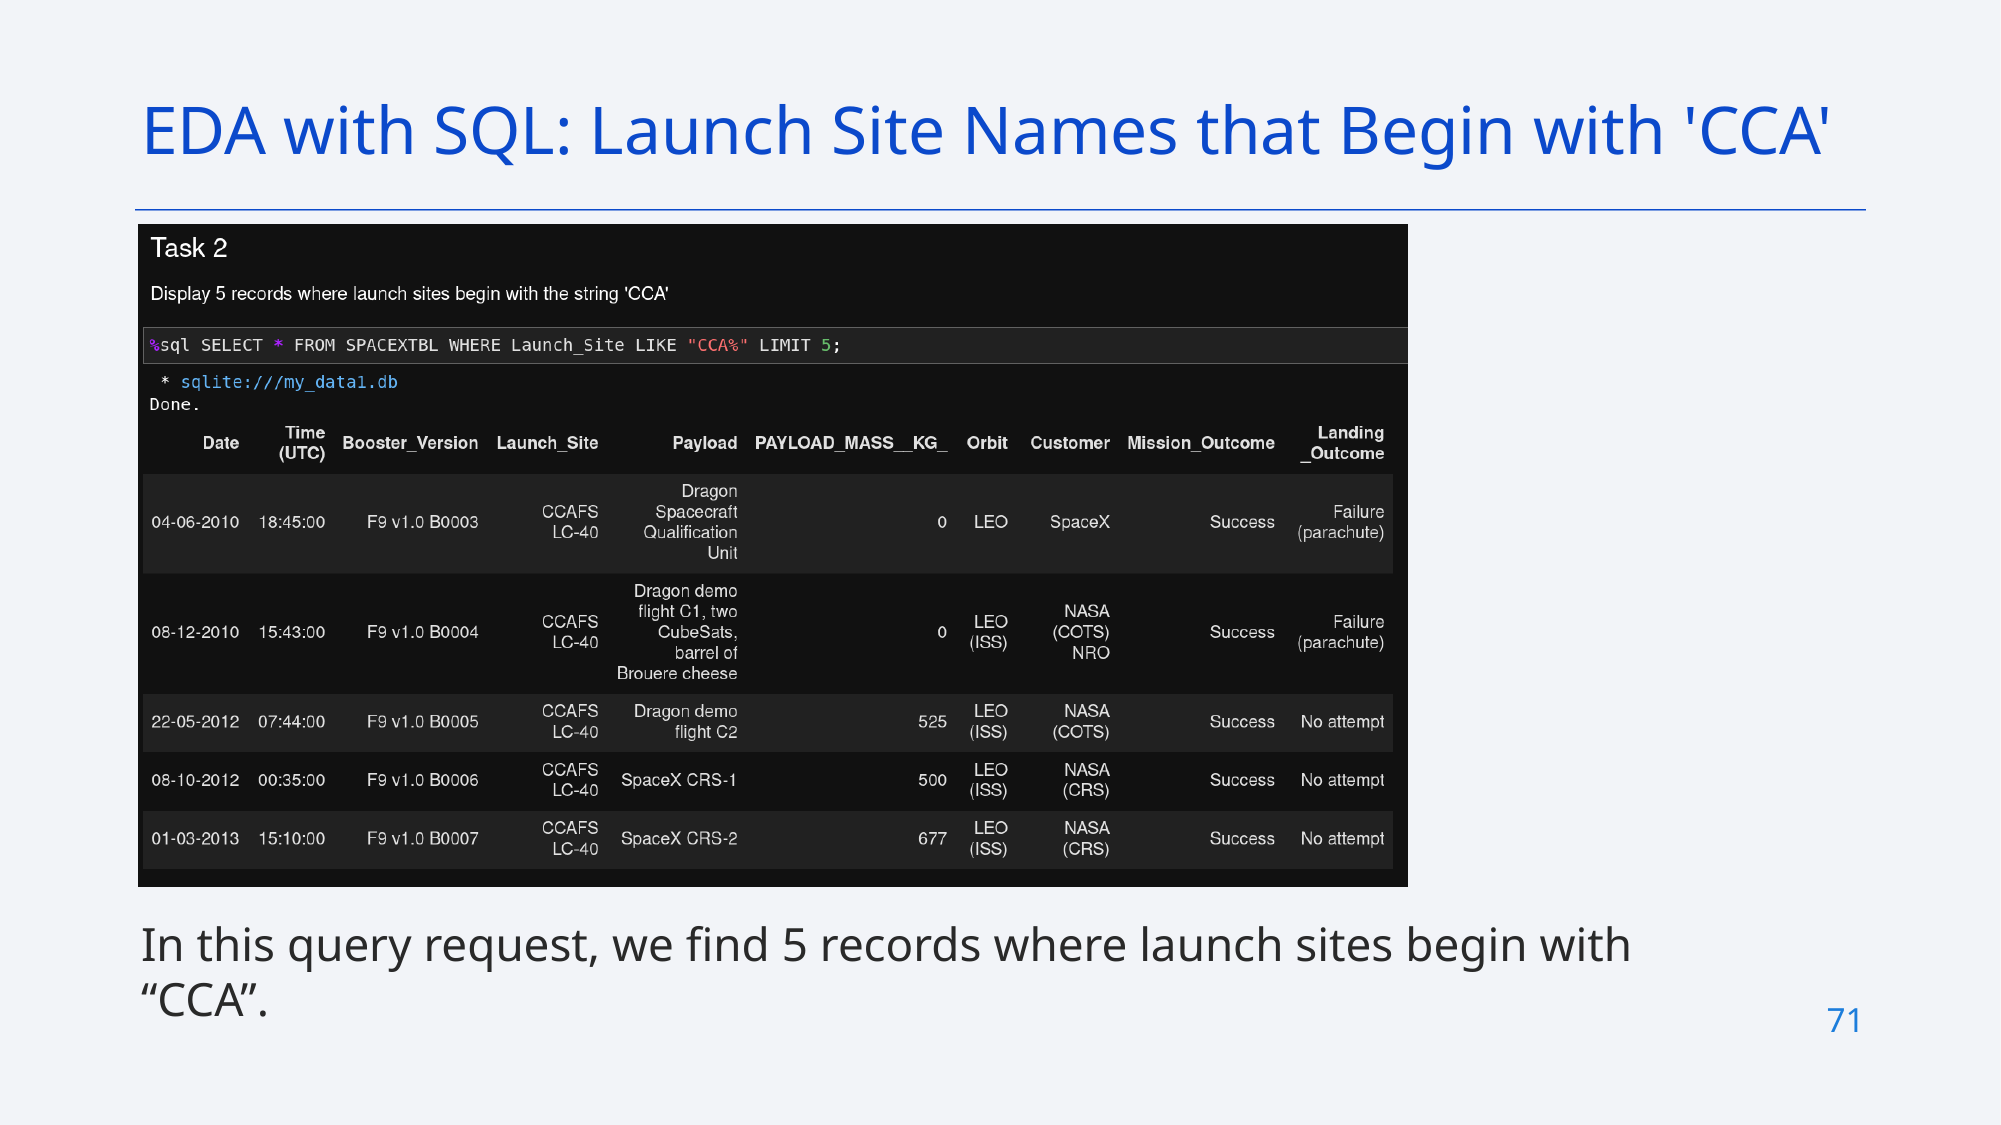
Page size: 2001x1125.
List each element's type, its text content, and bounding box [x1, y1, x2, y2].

list In this query request, we find 5 records where launch sites begin with “CCA”. [126, 907, 1726, 1088]
picture [0, 0, 2001, 1125]
text_box EDA with SQL: Launch Site Names that Begin with 'CCA' [126, 88, 1852, 179]
